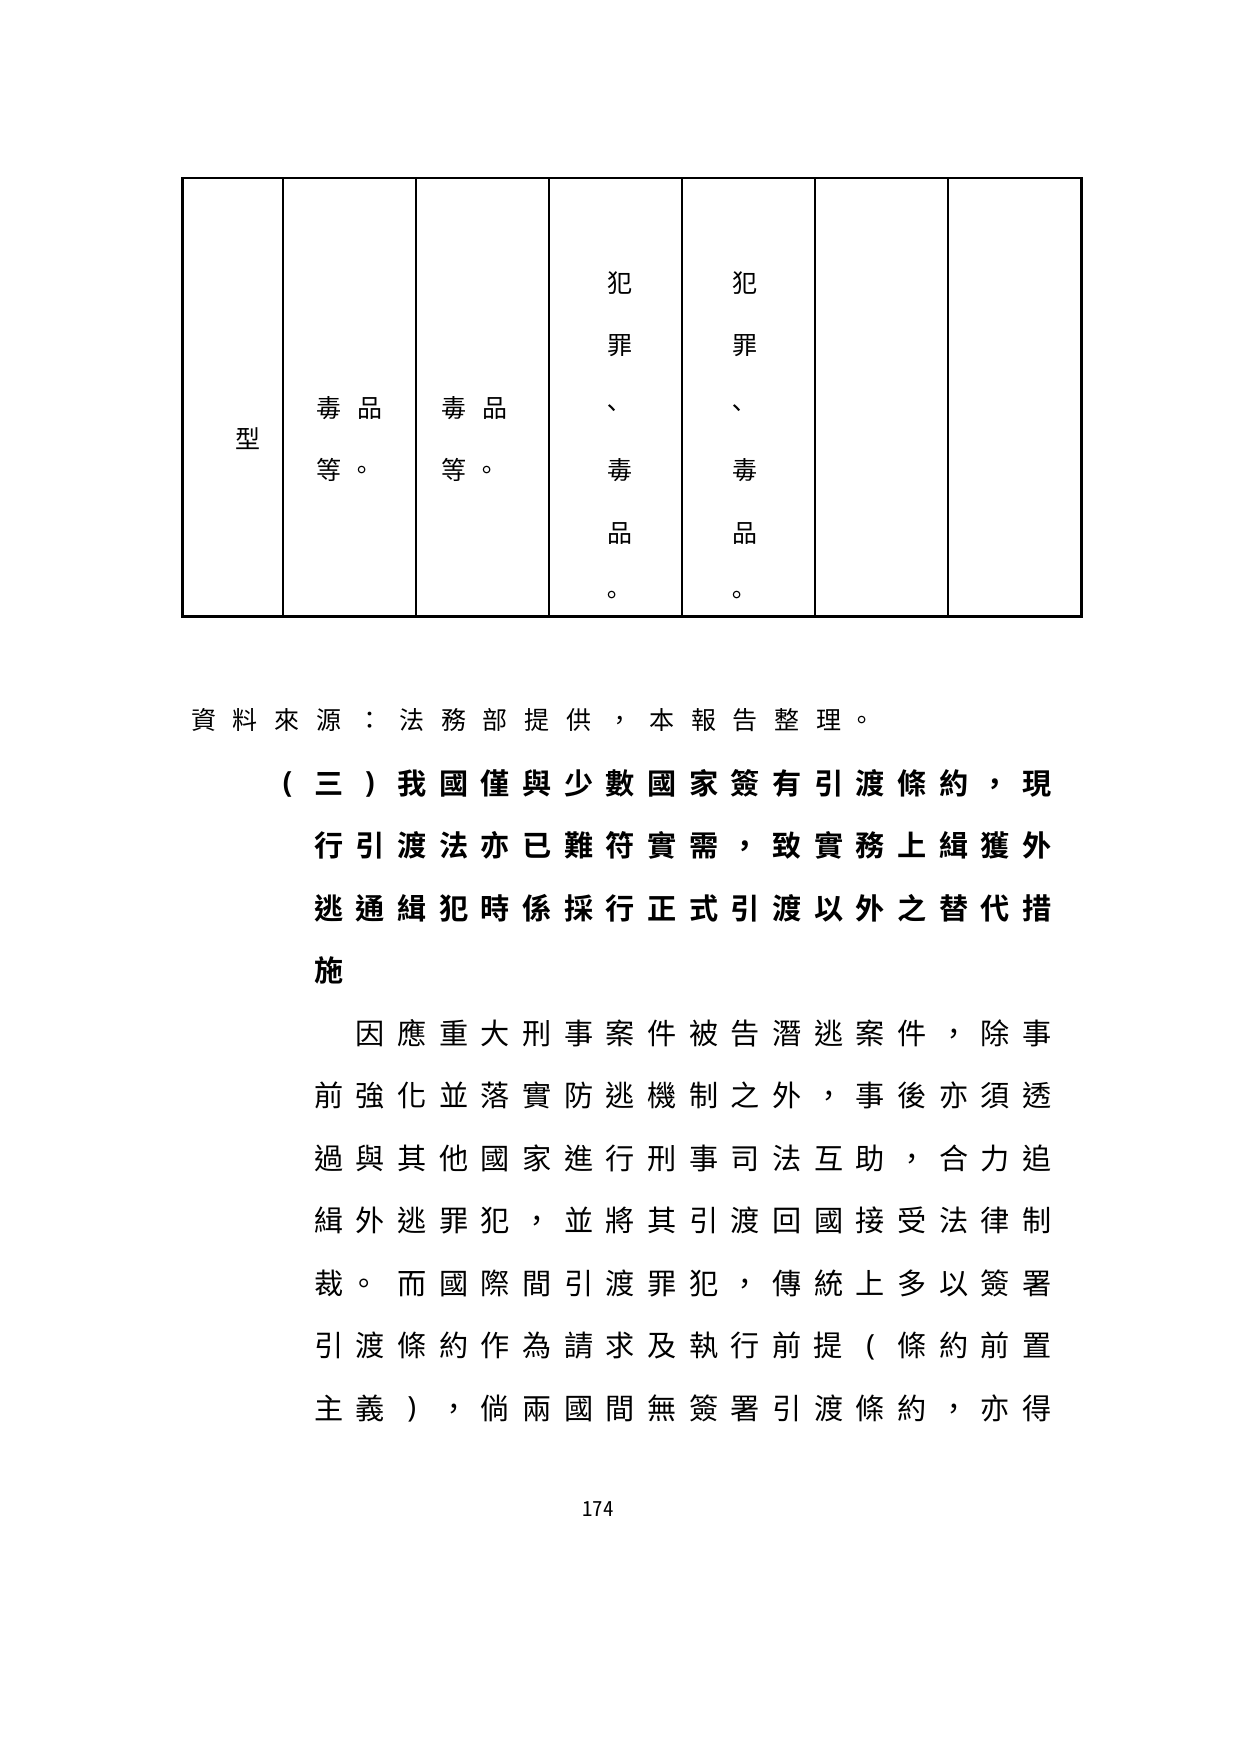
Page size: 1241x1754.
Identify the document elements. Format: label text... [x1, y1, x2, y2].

table_cell 毒品等。 [284, 179, 415, 615]
table_cell [816, 179, 947, 615]
text (三)我國僅與少數國家簽有引渡條約，現行引渡法亦已難符實需，致實務上緝獲外逃通緝犯時係採行正式引渡以外之替代措施 [242, 740, 1058, 990]
table_cell 型 [184, 179, 282, 615]
text 因應重大刑事案件被告潛逃案件，除事前強化並落實防逃機制之外，事後亦須透過與其他國家進行刑事司法互助，合力追緝外逃罪犯，並將其引渡回國接受法律制裁。而國際間引渡罪犯，傳統上多以簽署引渡條約作為請求及執行前提(條約前置主義)，倘兩國間無簽署引渡條約，亦得 [271, 990, 1058, 1427]
table_cell 毒品等。 [417, 179, 548, 615]
table_cell 犯罪、毒品。 [683, 179, 814, 615]
text 資料來源：法務部提供，本報告整理。 [171, 677, 1058, 740]
table_cell 犯罪、毒品。 [550, 179, 681, 615]
table_cell [949, 179, 1080, 615]
